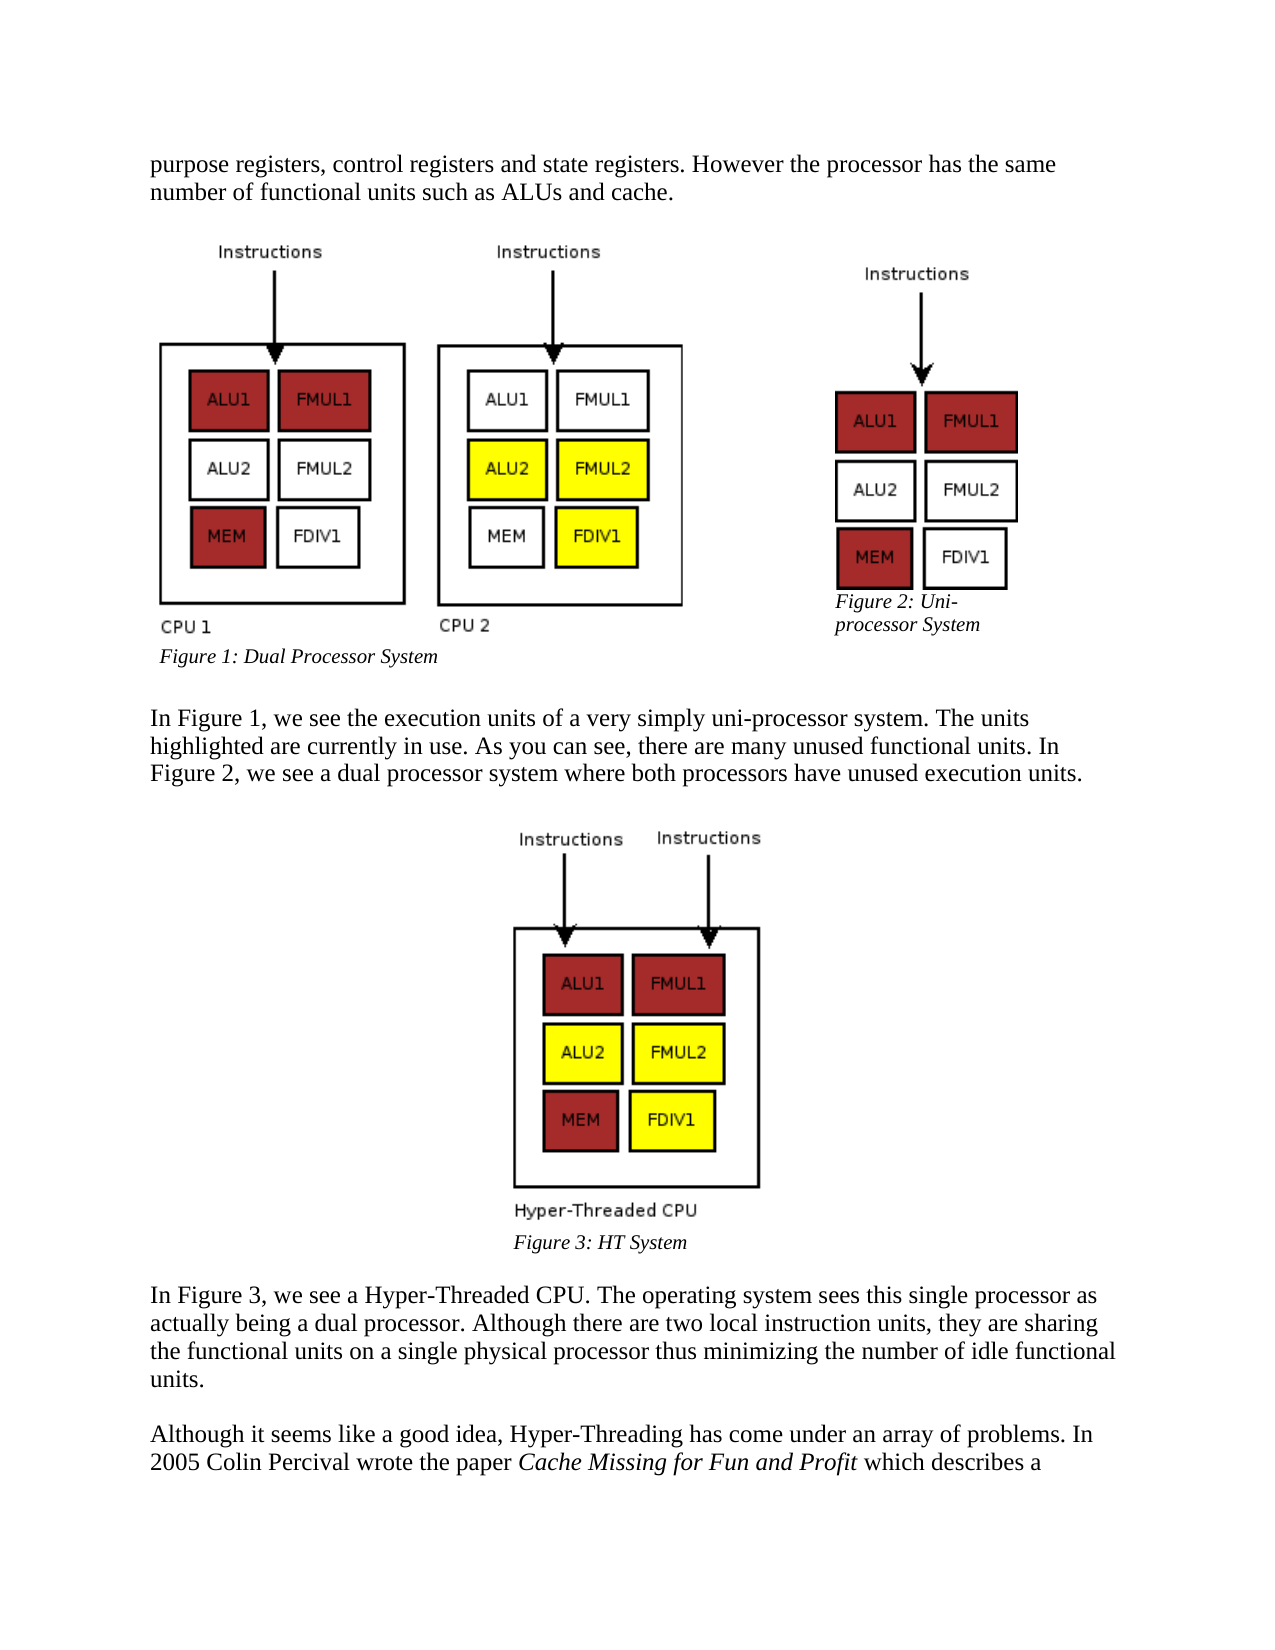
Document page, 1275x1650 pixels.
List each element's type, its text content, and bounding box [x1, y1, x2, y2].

text In Figure 3, we see a Hyper-Threaded CPU. The operating system sees this single processor as actually being a dual processor. Although there are two local instruction units, they are sharing the functional units on a single physical processor thus minimizing the number of idle functional units. [150, 1282, 1125, 1392]
text Figure 2: Uni-processor System [835, 590, 1018, 636]
picture [159, 242, 683, 646]
text purpose registers, control registers and state registers. However the processor has the same number of functional units such as ALUs and cache. [150, 150, 1125, 205]
picture [513, 827, 762, 1231]
picture [835, 263, 1018, 590]
text In Figure 1, we see the execution units of a very simply uni-processor system. The units highlighted are currently in use. As you can see, there are many unused functional units. In Figure 2, we see a dual processor system where both processors have unused execution units. [150, 704, 1125, 787]
text Figure 3: HT System [513, 1231, 762, 1254]
text Figure 1: Dual Processor System [159, 646, 683, 668]
text Although it seems like a good idea, Hyper-Threading has come under an array of problems. In 2005 Colin Percival wrote the paper Cache Missing for Fun and Profit which describes a [150, 1420, 1125, 1476]
